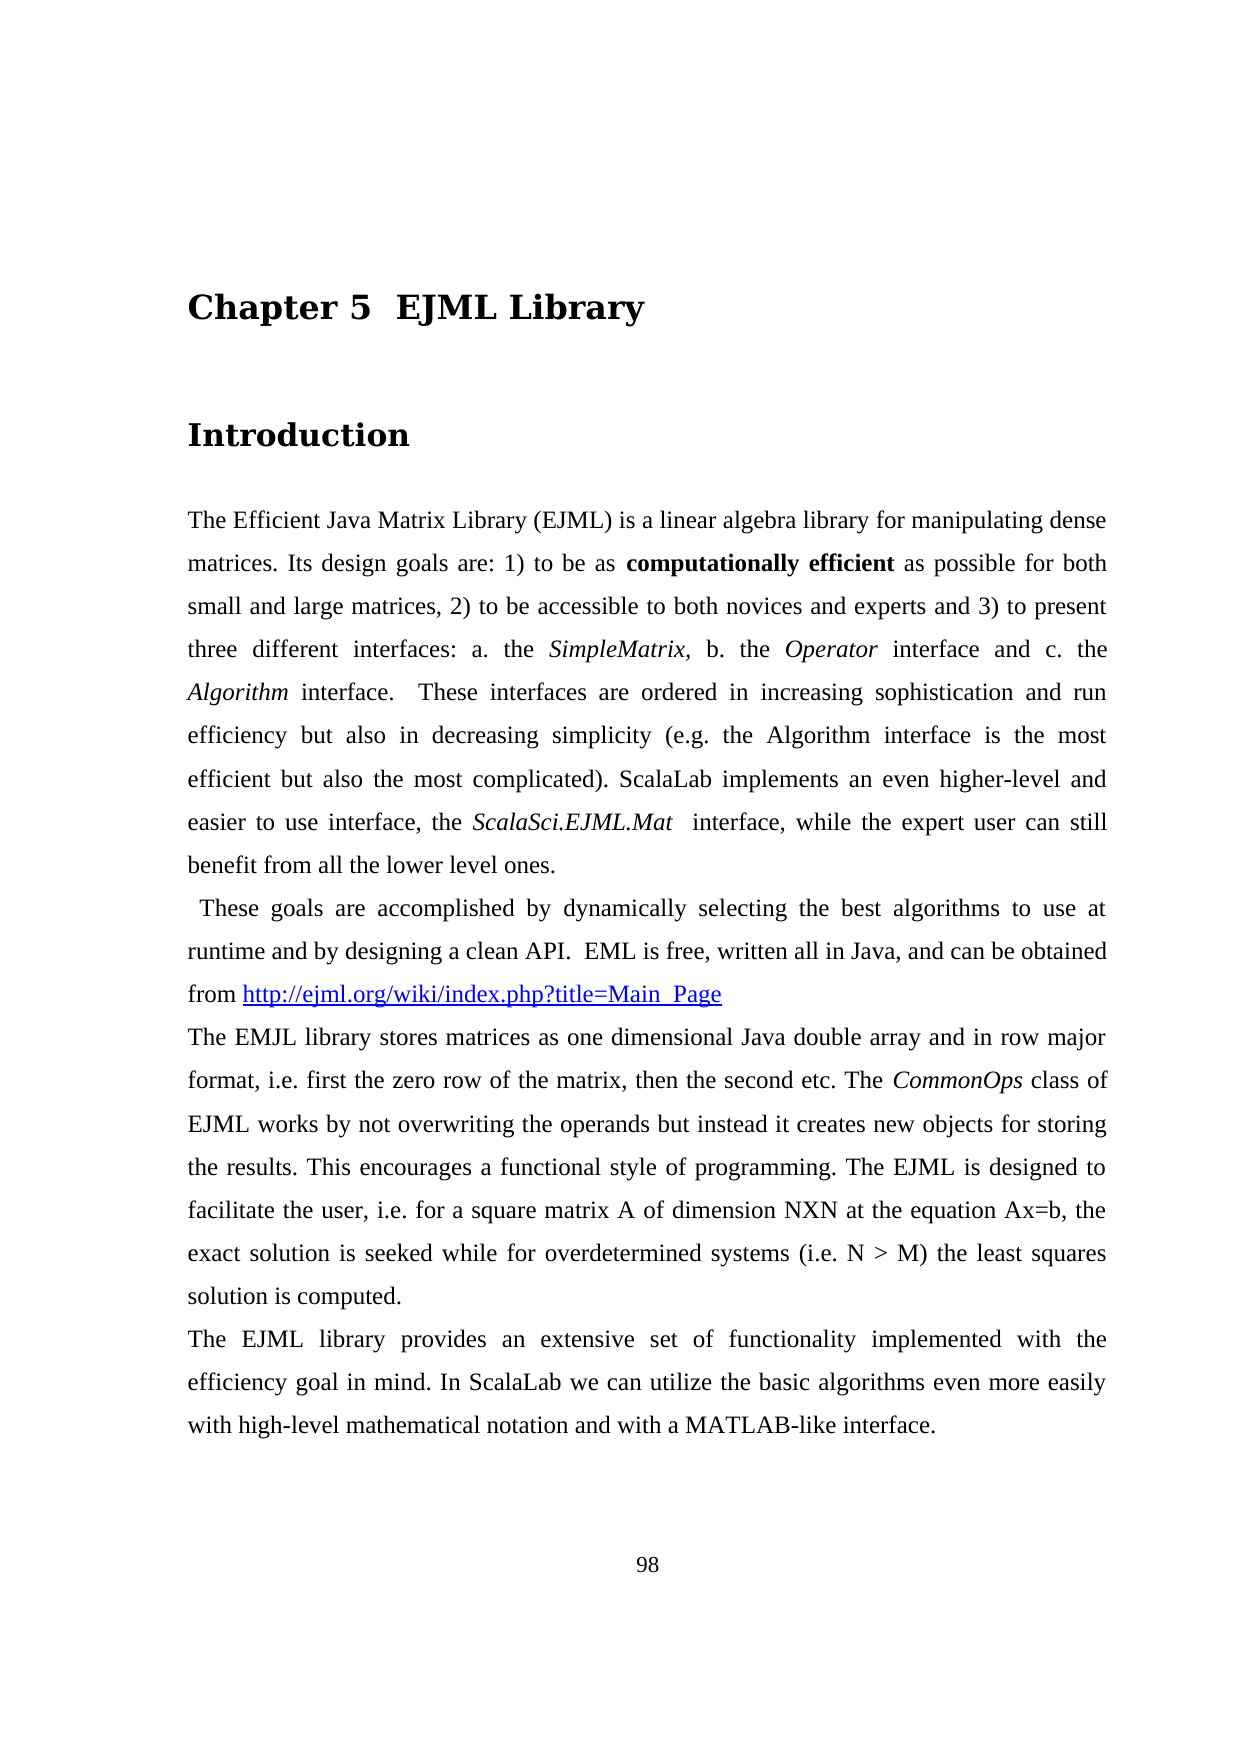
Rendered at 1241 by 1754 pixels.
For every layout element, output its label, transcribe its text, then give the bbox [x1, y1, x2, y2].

subtitle Chapter 5 EJML Library [187, 288, 1108, 327]
text The EMJL library stores matrices as one dimensional Java double array and in row major format, i.e. first the zero row of the matrix, then the second etc. The CommonOps class of EJML works by not overwriting the operands but instead it creates new objects for storing the results. This encourages a functional style of programming. The EJML is designed to facilitate the user, i.e. for a square matrix A of dimension NXN at the equation Ax=b, the exact solution is seeked while for overdetermined systems (i.e. N > M) the least squares solution is computed. [187, 1022, 1108, 1310]
subtitle Introduction [187, 417, 1108, 454]
text These goals are accomplished by dynamically selecting the best algorithms to use at runtime and by designing a clean API. EML is free, written all in Java, and can be obtained from http://ejml.org/wiki/index.php?title=Main_Page [187, 893, 1108, 1008]
text The Efficient Java Matrix Library (EJML) is a linear algebra library for manipulating dense matrices. Its design goals are: 1) to be as computationally efficient as possible for both small and large matrices, 2) to be accessible to both novices and experts and 3) to present three different interfaces: a. the SimpleMatrix, b. the Operator interface and c. the Algorithm interface. These interfaces are ordered in increasing sophistication and run efficiency but also in decreasing simplicity (e.g. the Algorithm interface is the most efficient but also the most complicated). ScalaLab implements an even higher-level and easier to use interface, the ScalaSci.EJML.Mat interface, while the expert user can still benefit from all the lower level ones. [187, 505, 1108, 879]
text The EJML library provides an extensive set of functionality implemented with the efficiency goal in mind. In ScalaLab we can utilize the basic algorithms even more easily with high-level mathematical notation and with a MATLAB-like interface. [187, 1324, 1108, 1439]
